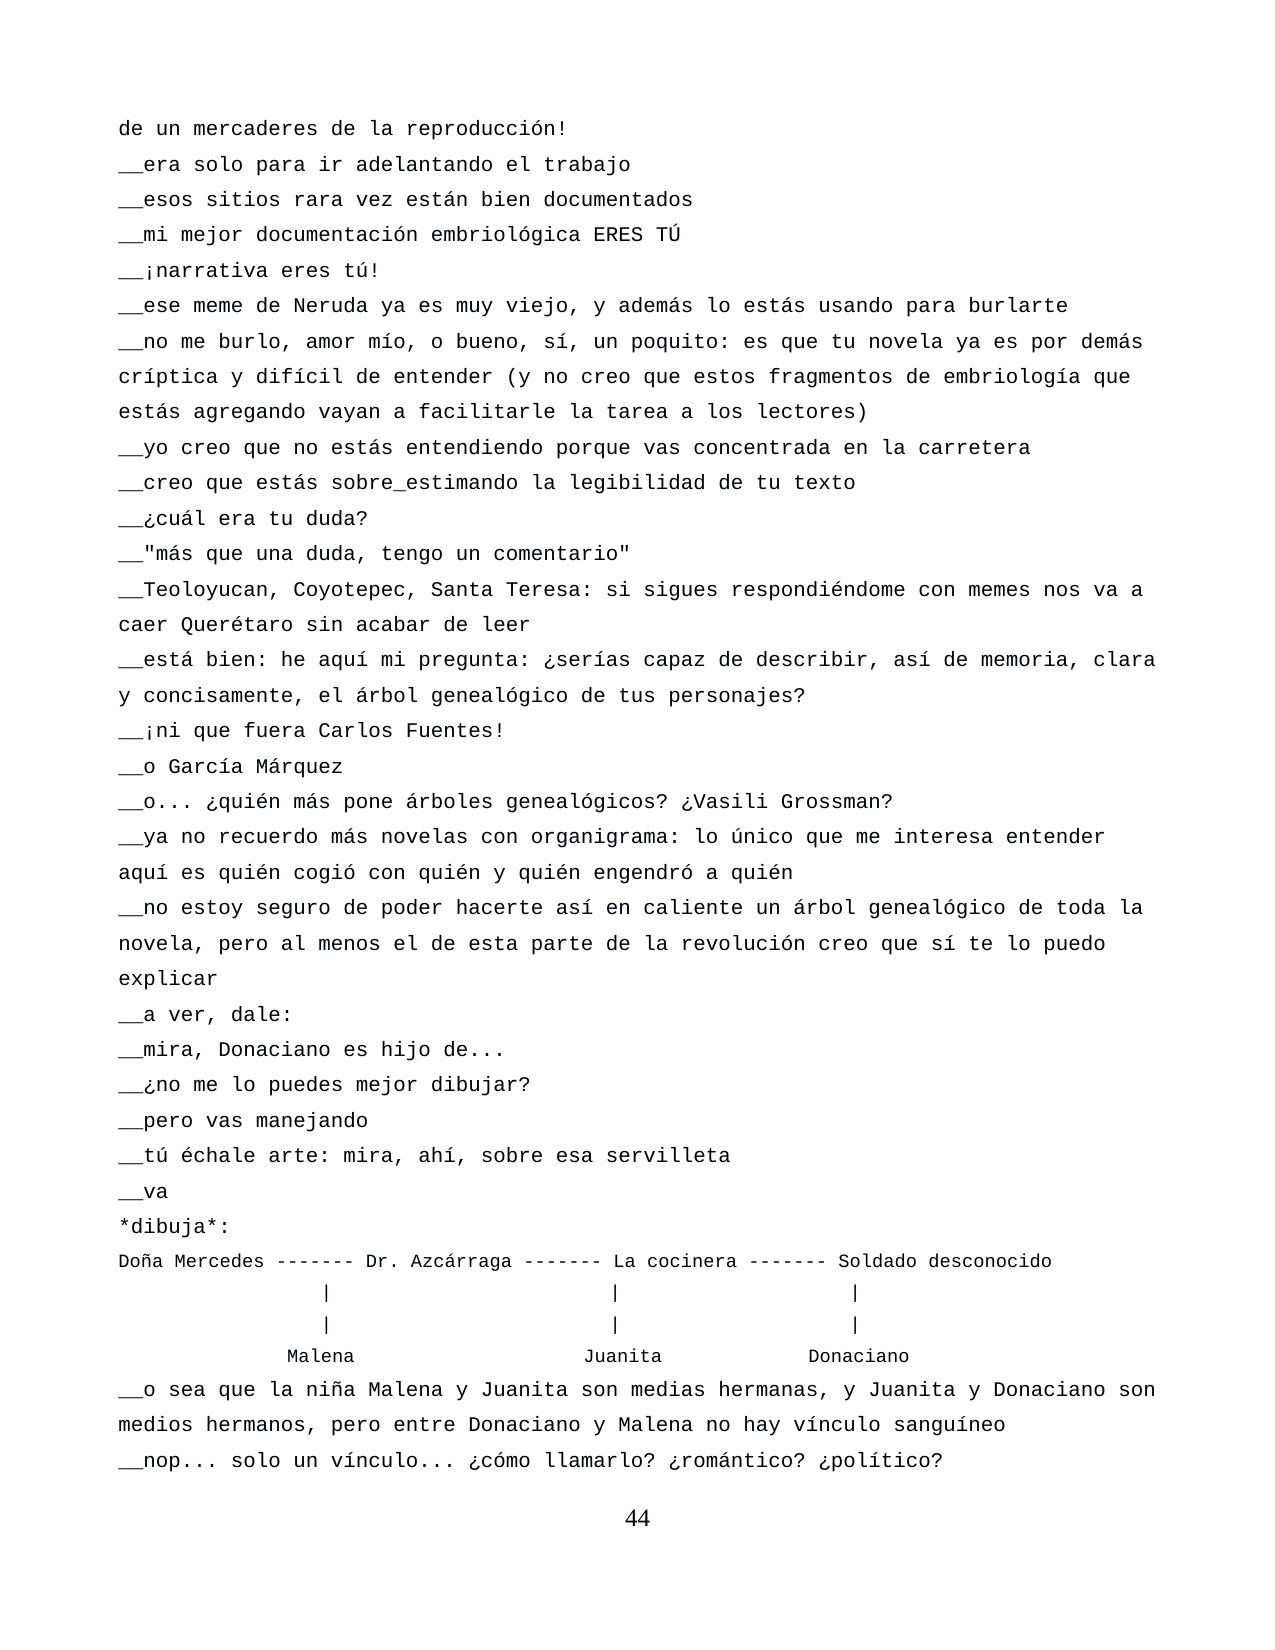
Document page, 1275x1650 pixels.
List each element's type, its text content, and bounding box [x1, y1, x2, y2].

text __o García Márquez [118, 756, 1157, 779]
text __mi mejor documentación embriológica ERES TÚ [118, 224, 1157, 248]
text de un mercaderes de la reproducción! [118, 118, 1157, 142]
text __a ver, dale: [118, 1003, 1157, 1027]
text __yo creo que no estás entendiendo porque vas concentrada en la carretera [118, 437, 1157, 461]
text __¡ni que fuera Carlos Fuentes! [118, 720, 1157, 744]
text __o sea que la niña Malena y Juanita son medias hermanas, y Juanita y Donaciano son medios hermanos, pero entre Donaciano y Malena no hay vínculo sanguíneo [118, 1379, 1157, 1438]
text __era solo para ir adelantando el trabajo __esos sitios rara vez están bien documentados [118, 153, 1157, 213]
text __no me burlo, amor mío, o bueno, sí, un poquito: es que tu novela ya es por demás críptica y difícil de entender (y no creo que estos fragmentos de embriología que estás agregando vayan a facilitarle la tarea a los lectores) [118, 331, 1157, 425]
text | | | [118, 1315, 1157, 1336]
text | | | [118, 1283, 1157, 1304]
text __ese meme de Neruda ya es muy viejo, y además lo estás usando para burlarte [118, 295, 1157, 319]
text __está bien: he aquí mi pregunta: ¿serías capaz de describir, así de memoria, clara y concisamente, el árbol genealógico de tus personajes? [118, 649, 1157, 708]
text __Teoloyucan, Coyotepec, Santa Teresa: si sigues respondiéndome con memes nos va a caer Querétaro sin acabar de leer [118, 578, 1157, 638]
text __tú échale arte: mira, ahí, sobre esa servilleta [118, 1145, 1157, 1169]
text __"más que una duda, tengo un comentario" [118, 543, 1157, 567]
text __no estoy seguro de poder hacerte así en caliente un árbol genealógico de toda la novela, pero al menos el de esta parte de la revolución creo que sí te lo puedo explicar [118, 897, 1157, 992]
text __¡narrativa eres tú! [118, 260, 1157, 283]
text __creo que estás sobre_estimando la legibilidad de tu texto [118, 472, 1157, 496]
text __mira, Donaciano es hijo de... [118, 1039, 1157, 1063]
text __ya no recuerdo más novelas con organigrama: lo único que me interesa entender aquí es quién cogió con quién y quién engendró a quién [118, 826, 1157, 886]
text Malena Juanita Donaciano [118, 1347, 1157, 1368]
text __pero vas manejando [118, 1110, 1157, 1133]
text __nop... solo un vínculo... ¿cómo llamarlo? ¿romántico? ¿político? [118, 1450, 1157, 1473]
text __va [118, 1181, 1157, 1204]
text __o... ¿quién más pone árboles genealógicos? ¿Vasili Grossman? [118, 791, 1157, 815]
text *dibuja*: [118, 1216, 1157, 1240]
text __¿no me lo puedes mejor dibujar? [118, 1074, 1157, 1098]
text __¿cuál era tu duda? [118, 508, 1157, 531]
text Doña Mercedes ------- Dr. Azcárraga ------- La cocinera ------- Soldado desconocido [118, 1251, 1157, 1273]
